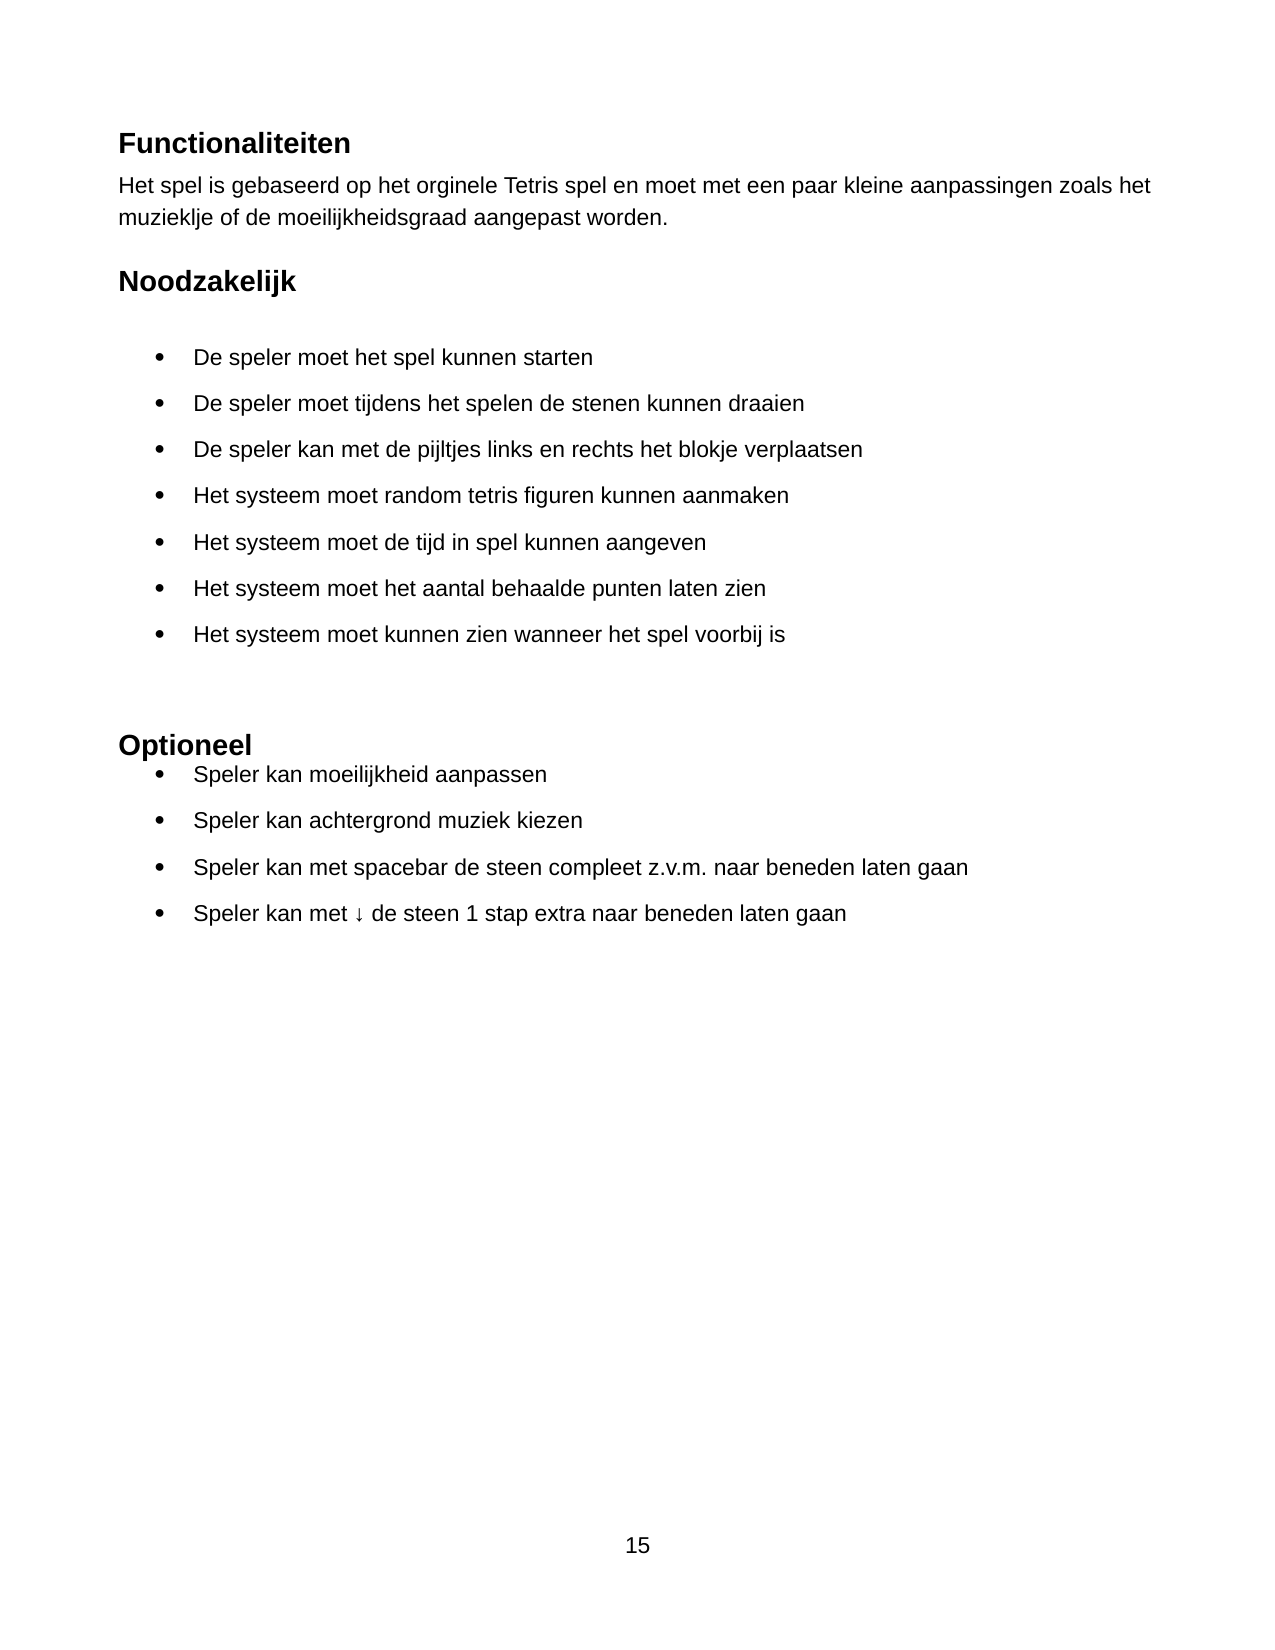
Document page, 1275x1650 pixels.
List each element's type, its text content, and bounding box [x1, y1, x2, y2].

list Speler kan met spacebar de steen compleet z.v.m. naar beneden laten gaan [156, 853, 1157, 880]
subtitle Optioneel [118, 728, 1157, 761]
list Speler kan achtergrond muziek kiezen [156, 807, 1157, 834]
list Het systeem moet de tijd in spel kunnen aangeven [156, 528, 1157, 555]
list De speler moet tijdens het spelen de stenen kunnen draaien [156, 390, 1157, 416]
list Speler kan met ↓ de steen 1 stap extra naar beneden laten gaan [156, 900, 1157, 926]
subtitle Functionaliteiten [118, 126, 1157, 160]
subtitle Noodzakelijk [118, 264, 1157, 298]
list Speler kan moeilijkheid aanpassen [156, 761, 1157, 788]
list Het systeem moet random tetris figuren kunnen aanmaken [156, 482, 1157, 509]
list Het systeem moet het aantal behaalde punten laten zien [156, 575, 1157, 601]
list De speler moet het spel kunnen starten [156, 344, 1157, 370]
text Het spel is gebaseerd op het orginele Tetris spel en moet met een paar kleine aanpassingen zoals het muzieklje of de moeilijkheidsgraad aangepast worden. [118, 172, 1157, 230]
list Het systeem moet kunnen zien wanneer het spel voorbij is [156, 621, 1157, 647]
list De speler kan met de pijltjes links en rechts het blokje verplaatsen [156, 436, 1157, 463]
